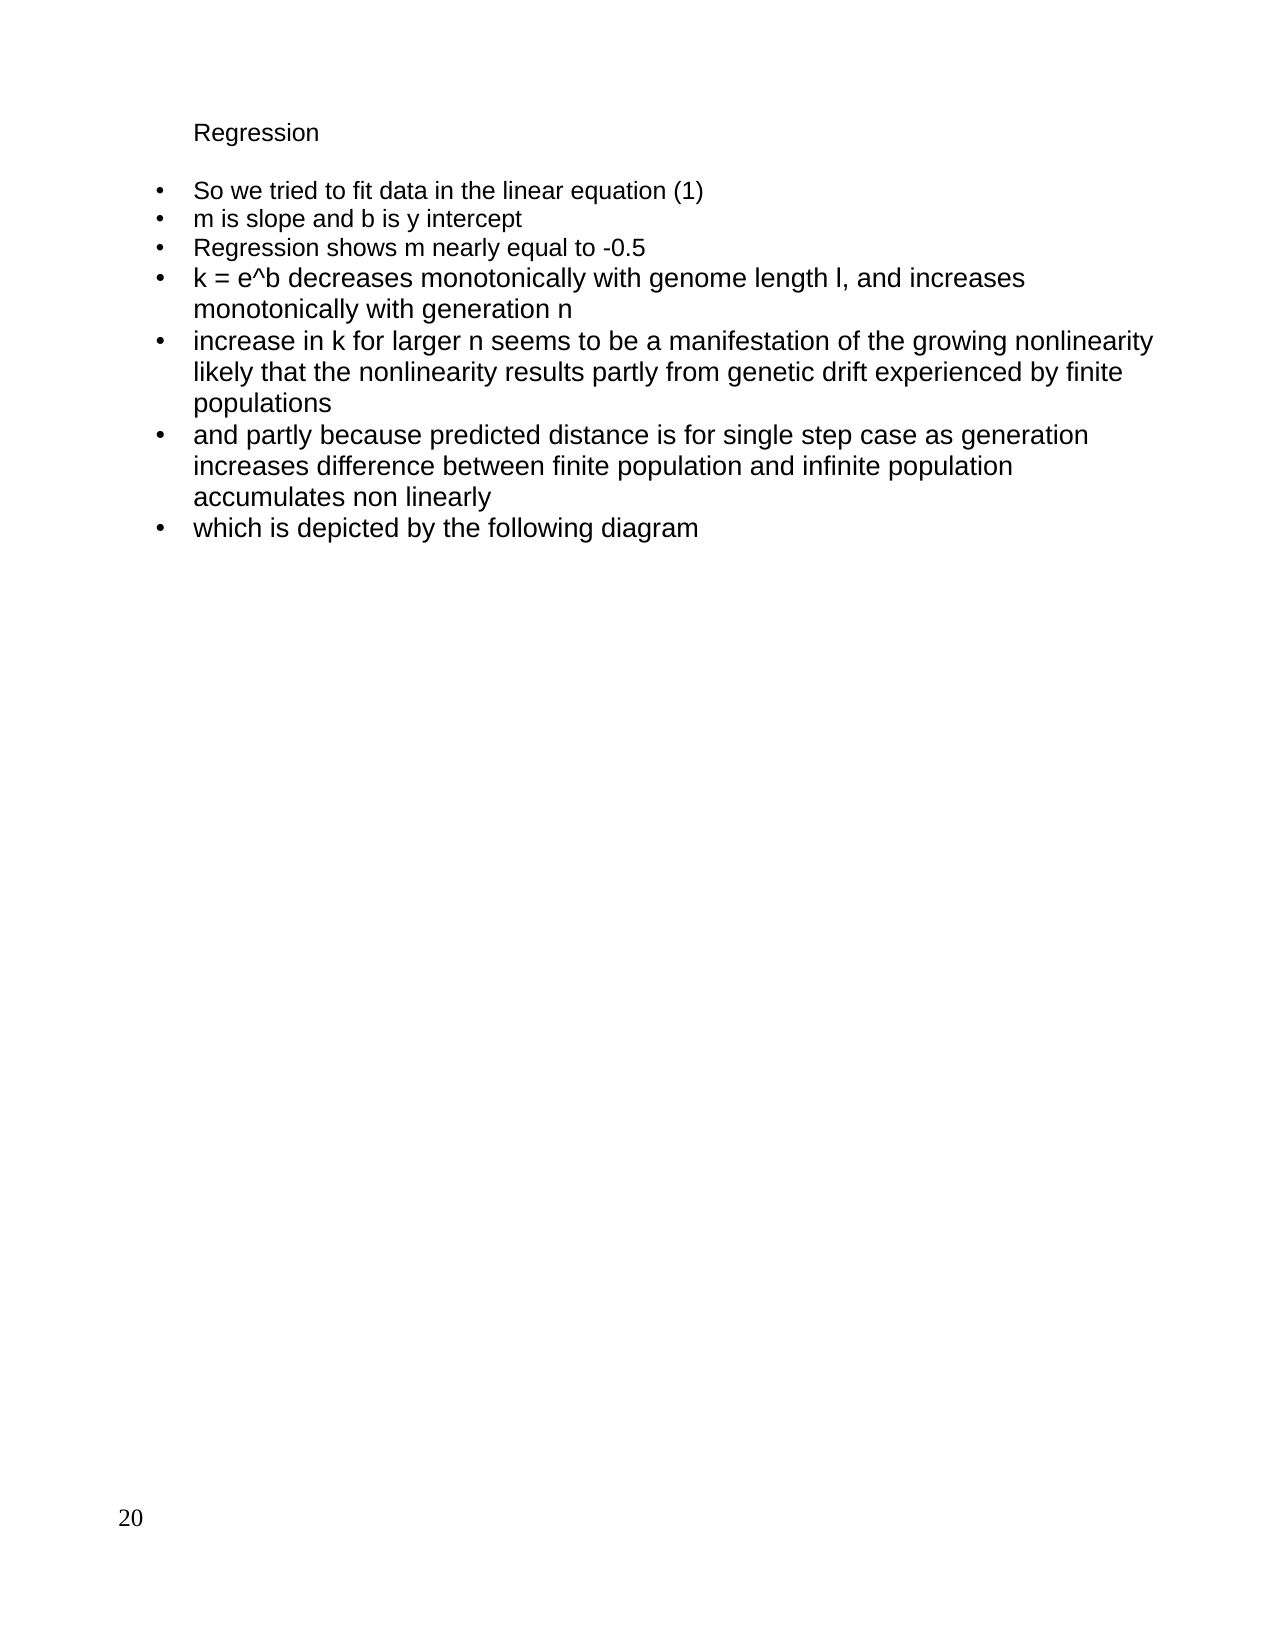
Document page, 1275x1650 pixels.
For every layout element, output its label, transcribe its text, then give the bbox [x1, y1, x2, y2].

list k = e^b decreases monotonically with genome length l, and increases monotonically with generation n [156, 262, 1157, 325]
list m is slope and b is y intercept [156, 204, 1157, 233]
title Regression [156, 118, 1157, 147]
title and partly because predicted distance is for single step case as generation increases difference between finite population and infinite population accumulates non linearly [156, 419, 1157, 512]
list So we tried to fit data in the linear equation (1) [156, 176, 1157, 204]
title increase in k for larger n seems to be a manifestation of the growing nonlinearity likely that the nonlinearity results partly from genetic drift experienced by finite populations [156, 325, 1157, 419]
list Regression shows m nearly equal to -0.5 [156, 233, 1157, 262]
title which is depicted by the following diagram [156, 512, 1157, 544]
